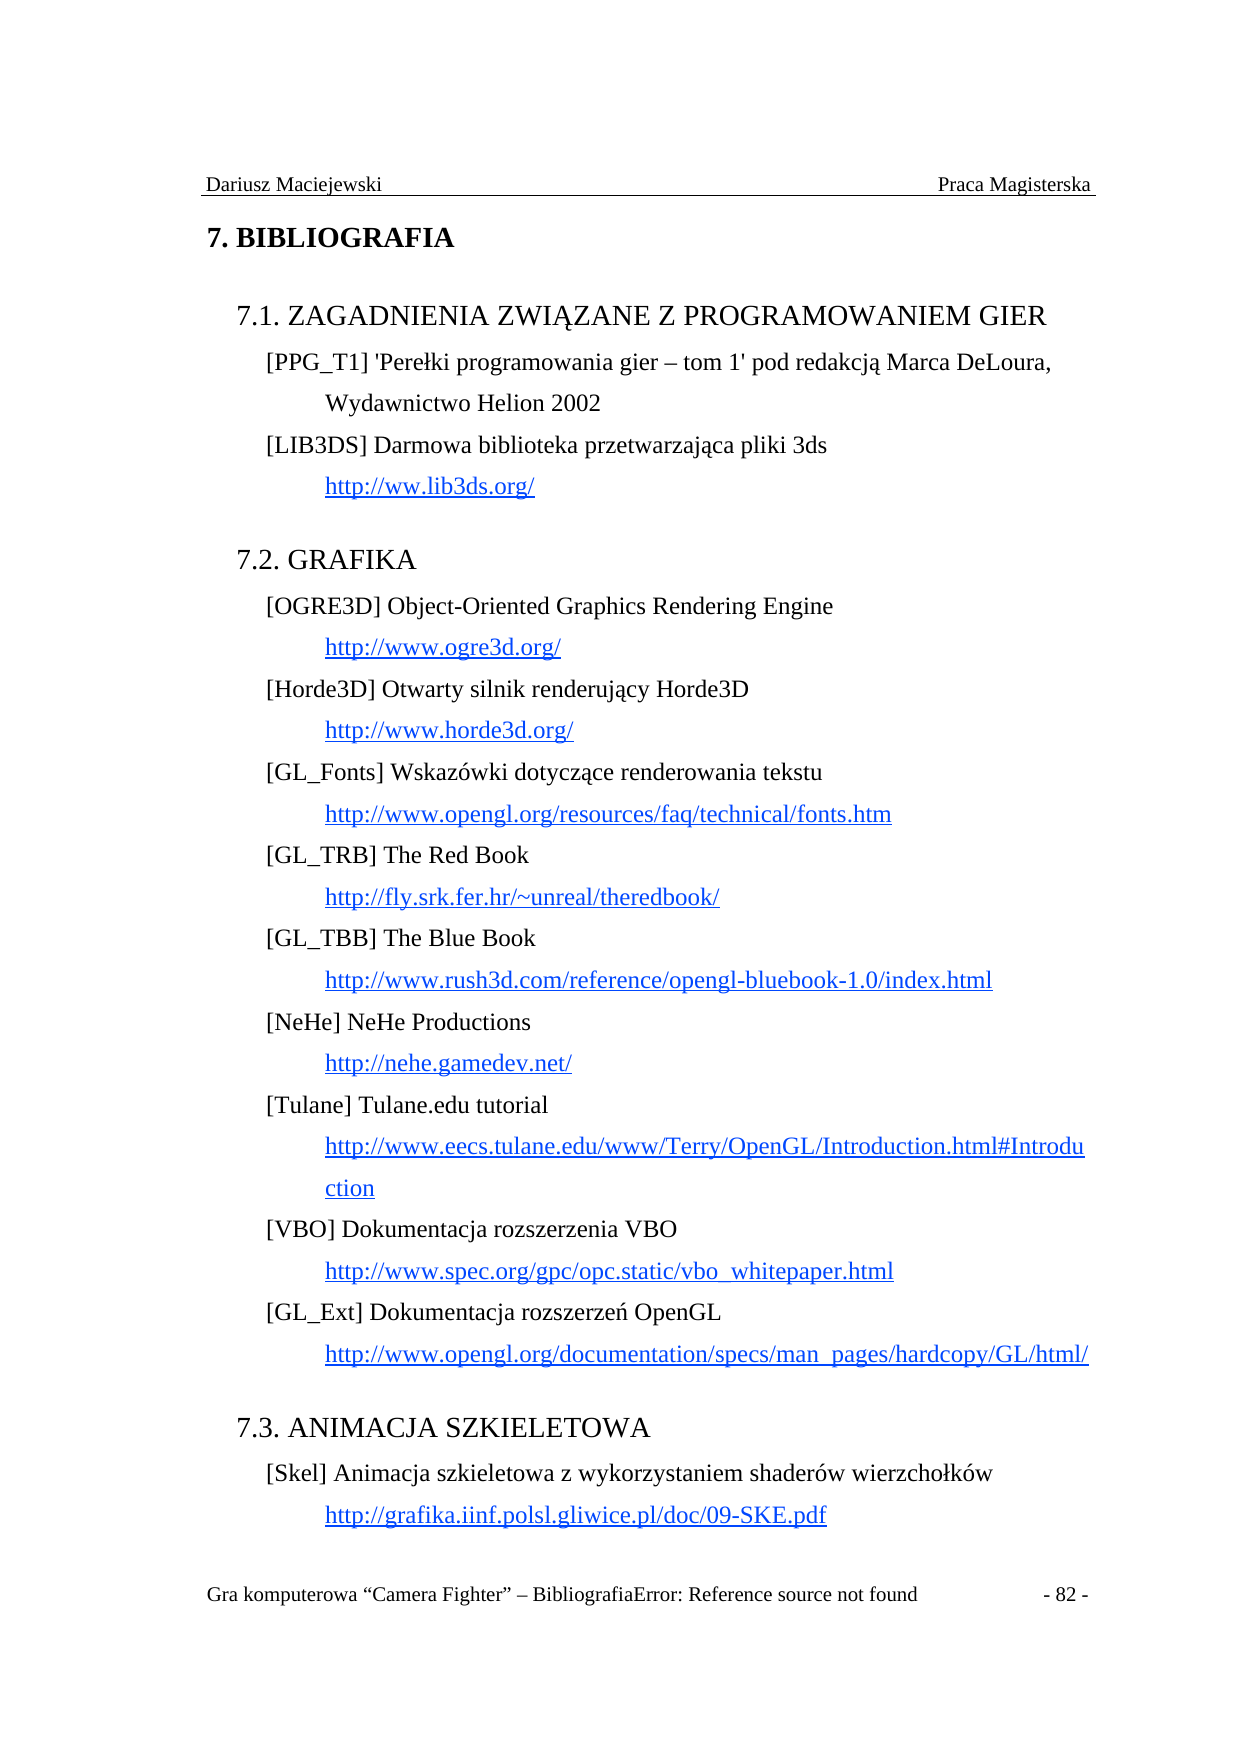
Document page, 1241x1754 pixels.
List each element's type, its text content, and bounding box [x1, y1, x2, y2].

subtitle Bibliografia [207, 221, 1092, 254]
text [GL_Fonts] Wskazówki dotyczące renderowania tekstu http://www.opengl.org/resources/faq/technical/fonts.htm [266, 758, 1092, 827]
text [GL_TBB] The Blue Book http://www.rush3d.com/reference/opengl-bluebook-1.0/index.html [266, 924, 1092, 994]
text [Horde3D] Otwarty silnik renderujący Horde3D http://www.horde3d.org/ [266, 675, 1092, 744]
text [Tulane] Tulane.edu tutorial http://www.eecs.tulane.edu/www/Terry/OpenGL/Introduction.html#Introduction [266, 1091, 1092, 1202]
text [Skel] Animacja szkieletowa z wykorzystaniem shaderów wierzchołków http://grafika.iinf.polsl.gliwice.pl/doc/09-SKE.pdf [266, 1459, 1092, 1529]
text [GL_Ext] Dokumentacja rozszerzeń OpenGL http://www.opengl.org/documentation/specs/man_pages/hardcopy/GL/html/ [266, 1298, 1092, 1368]
subtitle Grafika [207, 543, 1092, 576]
text [OGRE3D] Object-Oriented Graphics Rendering Engine http://www.ogre3d.org/ [266, 592, 1092, 661]
text [NeHe] NeHe Productions http://nehe.gamedev.net/ [266, 1008, 1092, 1077]
text [PPG_T1] 'Perełki programowania gier – tom 1' pod redakcją Marca DeLoura, Wydawnictwo Helion 2002 [266, 348, 1092, 417]
text [VBO] Dokumentacja rozszerzenia VBO http://www.spec.org/gpc/opc.static/vbo_whitepaper.html [266, 1215, 1092, 1285]
subtitle Zagadnienia związane z programowaniem gier [207, 299, 1092, 332]
text [GL_TRB] The Red Book http://fly.srk.fer.hr/~unreal/theredbook/ [266, 841, 1092, 911]
subtitle Animacja szkieletowa [207, 1411, 1092, 1443]
text [LIB3DS] Darmowa biblioteka przetwarzająca pliki 3ds http://ww.lib3ds.org/ [266, 431, 1092, 500]
